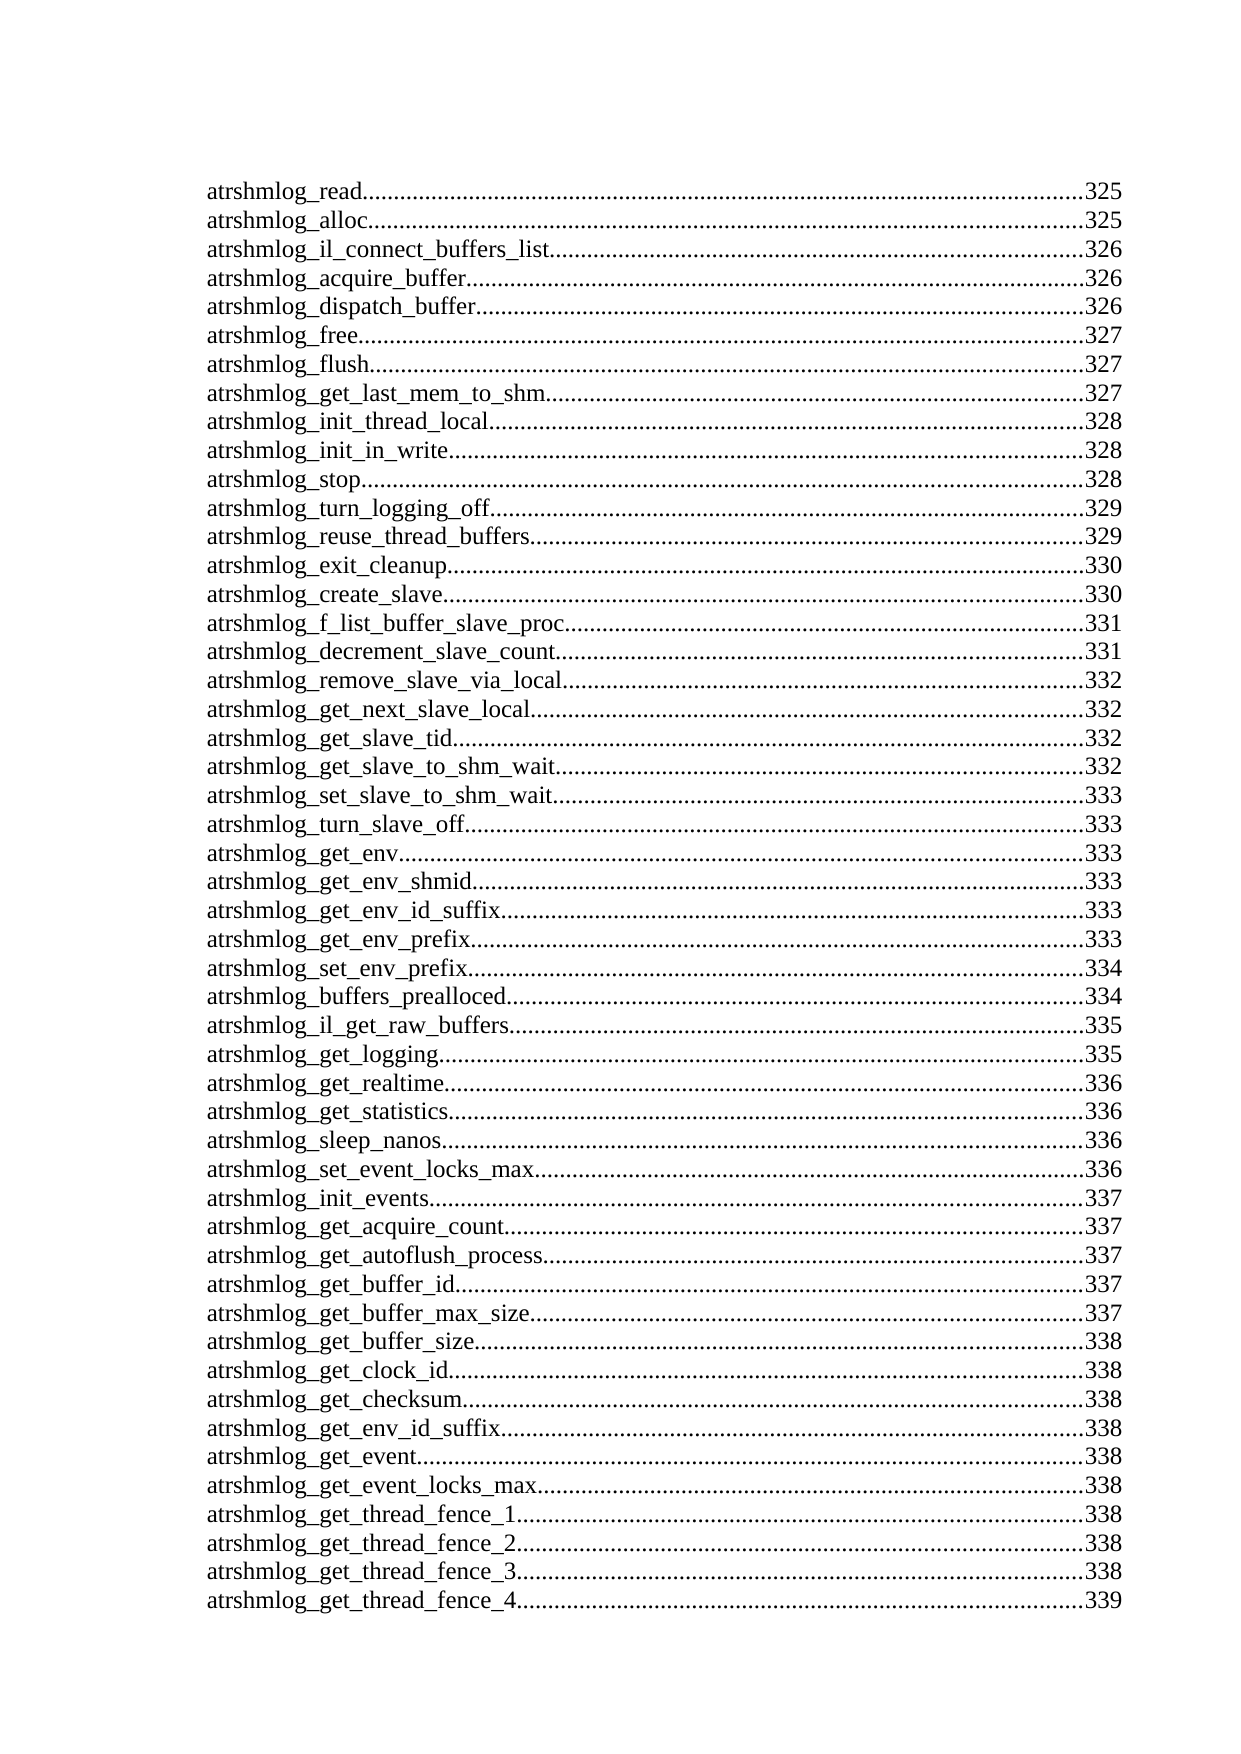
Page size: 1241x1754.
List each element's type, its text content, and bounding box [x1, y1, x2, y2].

text atrshmlog_alloc 325 [207, 205, 1122, 234]
text atrshmlog_acquire_buffer 326 [207, 263, 1122, 291]
text atrshmlog_get_thread_fence_3 338 [207, 1556, 1122, 1585]
text atrshmlog_get_buffer_size 338 [207, 1326, 1122, 1355]
text atrshmlog_set_slave_to_shm_wait 333 [207, 780, 1122, 809]
text atrshmlog_remove_slave_via_local 332 [207, 665, 1122, 694]
text atrshmlog_get_last_mem_to_shm 327 [207, 378, 1122, 406]
text atrshmlog_get_autoflush_process 337 [207, 1240, 1122, 1269]
text atrshmlog_exit_cleanup 330 [207, 550, 1122, 579]
text atrshmlog_get_event_locks_max 338 [207, 1470, 1122, 1499]
text atrshmlog_get_slave_to_shm_wait 332 [207, 751, 1122, 780]
text atrshmlog_get_acquire_count 337 [207, 1211, 1122, 1240]
text atrshmlog_dispatch_buffer 326 [207, 291, 1122, 320]
text atrshmlog_get_checksum 338 [207, 1384, 1122, 1413]
text atrshmlog_decrement_slave_count 331 [207, 636, 1122, 665]
text atrshmlog_get_slave_tid 332 [207, 723, 1122, 751]
text atrshmlog_reuse_thread_buffers 329 [207, 521, 1122, 550]
text atrshmlog_get_statistics 336 [207, 1096, 1122, 1125]
text atrshmlog_turn_logging_off 329 [207, 493, 1122, 521]
text atrshmlog_f_list_buffer_slave_proc 331 [207, 608, 1122, 636]
text atrshmlog_get_buffer_id 337 [207, 1269, 1122, 1298]
text atrshmlog_get_env_id_suffix 338 [207, 1413, 1122, 1441]
text atrshmlog_turn_slave_off 333 [207, 809, 1122, 838]
text atrshmlog_get_event 338 [207, 1441, 1122, 1470]
text atrshmlog_get_env_id_suffix 333 [207, 895, 1122, 924]
text atrshmlog_get_logging 335 [207, 1039, 1122, 1068]
text atrshmlog_get_env 333 [207, 838, 1122, 866]
text atrshmlog_il_get_raw_buffers 335 [207, 1010, 1122, 1039]
text atrshmlog_get_thread_fence_4 339 [207, 1585, 1122, 1614]
text atrshmlog_read 325 [207, 176, 1122, 205]
text atrshmlog_set_env_prefix 334 [207, 953, 1122, 981]
text atrshmlog_buffers_prealloced 334 [207, 981, 1122, 1010]
text atrshmlog_flush 327 [207, 349, 1122, 378]
text atrshmlog_get_next_slave_local 332 [207, 694, 1122, 723]
text atrshmlog_sleep_nanos 336 [207, 1125, 1122, 1154]
text atrshmlog_il_connect_buffers_list 326 [207, 234, 1122, 263]
text atrshmlog_get_thread_fence_2 338 [207, 1528, 1122, 1556]
text atrshmlog_create_slave 330 [207, 579, 1122, 608]
text atrshmlog_get_env_shmid 333 [207, 866, 1122, 895]
text atrshmlog_init_thread_local 328 [207, 406, 1122, 435]
text atrshmlog_free 327 [207, 320, 1122, 349]
text atrshmlog_get_thread_fence_1 338 [207, 1499, 1122, 1528]
text atrshmlog_get_realtime 336 [207, 1068, 1122, 1096]
text atrshmlog_get_clock_id 338 [207, 1355, 1122, 1384]
text atrshmlog_get_env_prefix 333 [207, 924, 1122, 953]
text atrshmlog_init_in_write 328 [207, 435, 1122, 464]
text atrshmlog_get_buffer_max_size 337 [207, 1298, 1122, 1326]
text atrshmlog_init_events 337 [207, 1183, 1122, 1211]
text atrshmlog_set_event_locks_max 336 [207, 1154, 1122, 1183]
text atrshmlog_stop 328 [207, 464, 1122, 493]
